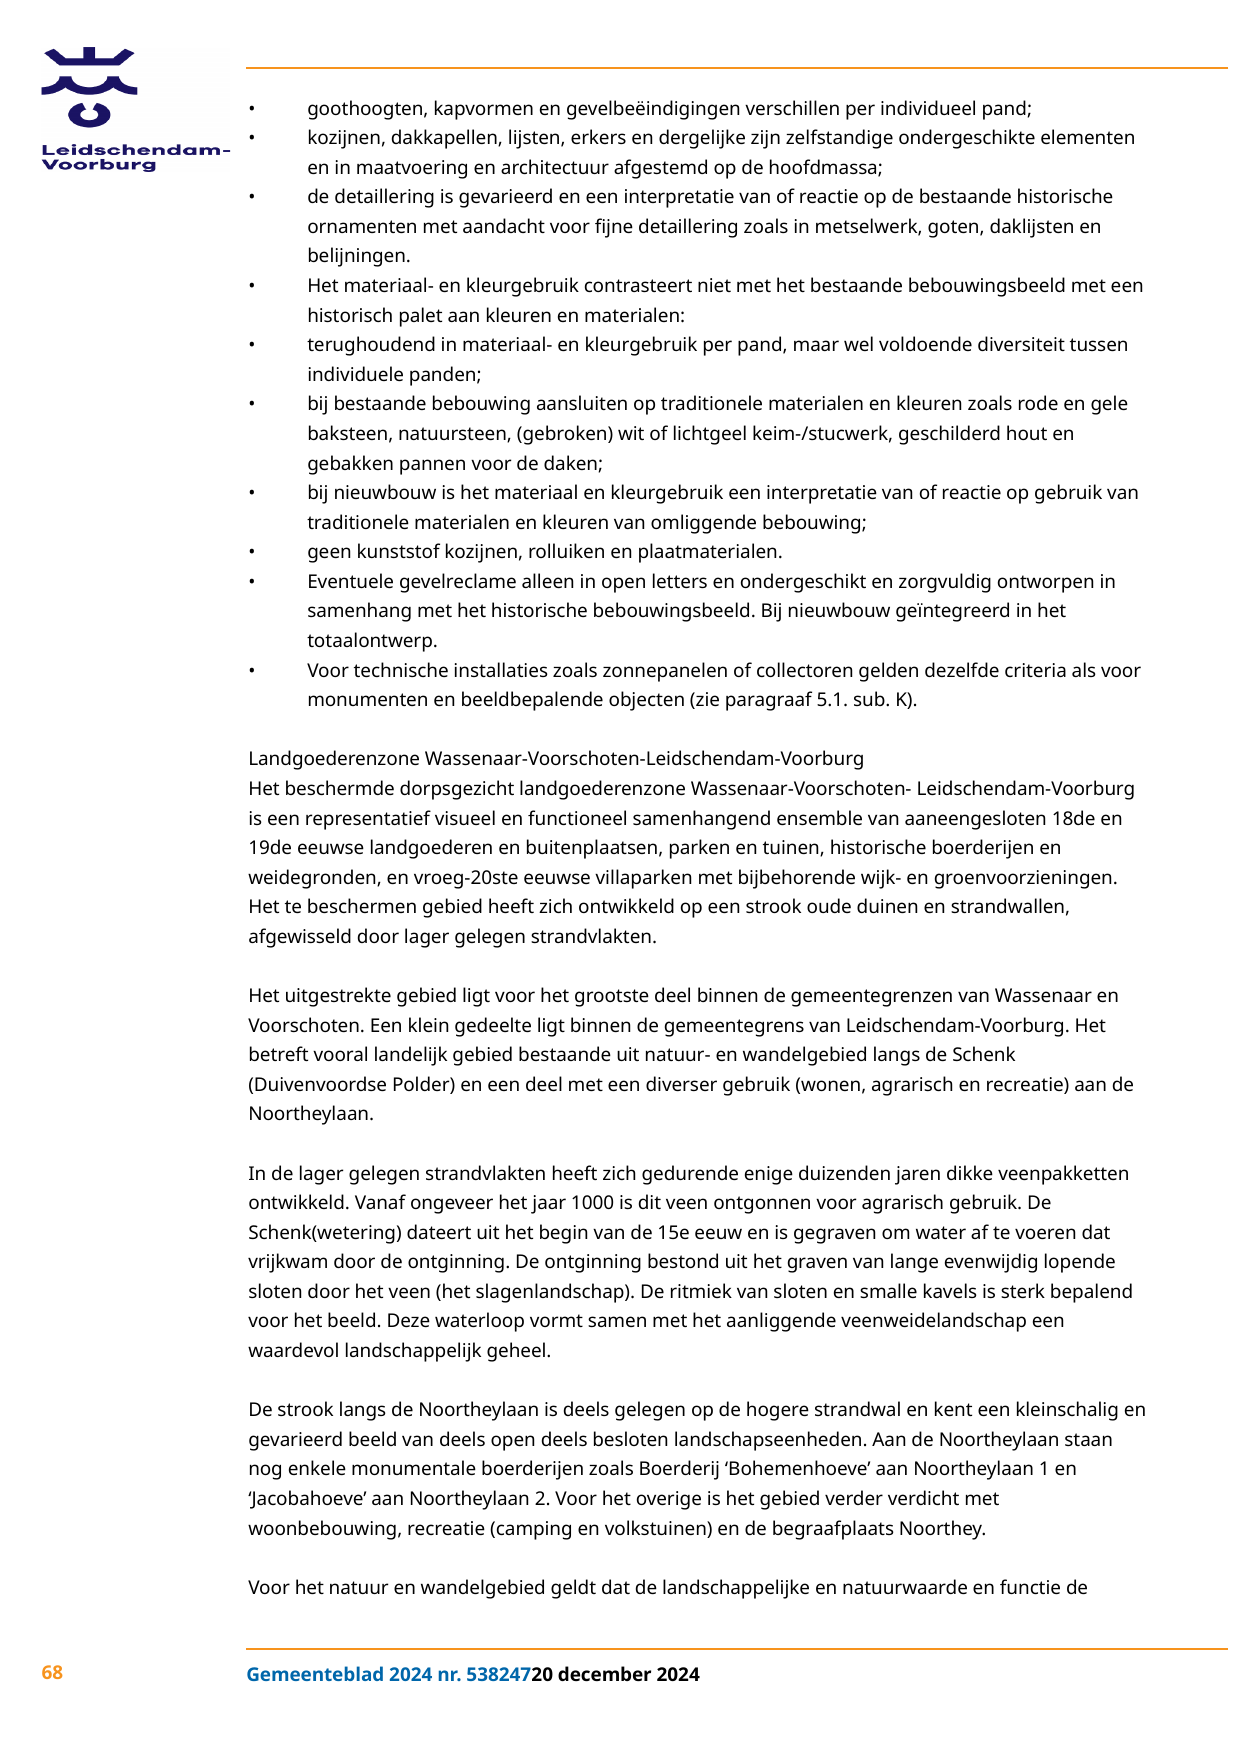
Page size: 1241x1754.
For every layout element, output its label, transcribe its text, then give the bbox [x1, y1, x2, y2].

text Voor het natuur en wandelgebied geldt dat de landschappelijke en natuurwaarde en functie de [248, 1574, 1152, 1600]
text In de lager gelegen strandvlakten heeft zich gedurende enige duizenden jaren dikke veenpakketten ontwikkeld. Vanaf ongeveer het jaar 1000 is dit veen ontgonnen voor agrarisch gebruik. De Schenk(wetering) dateert uit het begin van de 15e eeuw en is gegraven om water af te voeren dat vrijkwam door de ontginning. De ontginning bestond uit het graven van lange evenwijdig lopende sloten door het veen (het slagenlandschap). De ritmiek van sloten en smalle kavels is sterk bepalend voor het beeld. Deze waterloop vormt samen met het aanliggende veenweidelandschap een waardevol landschappelijk geheel. [248, 1160, 1152, 1363]
list bij nieuwbouw is het materiaal en kleurgebruik een interpretatie van of reactie op gebruik van traditionele materialen en kleuren van omliggende bebouwing; [248, 479, 1152, 535]
text De strook langs de Noortheylaan is deels gelegen op de hogere strandwal en kent een kleinschalig en gevarieerd beeld van deels open deels besloten landschapseenheden. Aan de Noortheylaan staan nog enkele monumentale boerderijen zoals Boerderij ‘Bohemenhoeve’ aan Noortheylaan 1 en ‘Jacobahoeve’ aan Noortheylaan 2. Voor het overige is het gebied verder verdicht met woonbebouwing, recreatie (camping en volkstuinen) en de begraafplaats Noorthey. [248, 1396, 1152, 1541]
list de detaillering is gevarieerd en een interpretatie van of reactie op de bestaande historische ornamenten met aandacht voor fijne detaillering zoals in metselwerk, goten, daklijsten en belijningen. [248, 183, 1152, 268]
list goothoogten, kapvormen en gevelbeëindigingen verschillen per individueel pand; [248, 95, 1152, 121]
list kozijnen, dakkapellen, lijsten, erkers en dergelijke zijn zelfstandige ondergeschikte elementen en in maatvoering en architectuur afgestemd op de hoofdmassa; [248, 124, 1152, 180]
picture [41, 47, 231, 172]
text Het beschermde dorpsgezicht landgoederenzone Wassenaar-Voorschoten- Leidschendam-Voorburg is een representatief visueel en functioneel samenhangend ensemble van aaneengesloten 18de en 19de eeuwse landgoederen en buitenplaatsen, parken en tuinen, historische boerderijen en weidegronden, en vroeg-20ste eeuwse villaparken met bijbehorende wijk- en groenvoorzieningen. Het te beschermen gebied heeft zich ontwikkeld op een strook oude duinen en strandwallen, afgewisseld door lager gelegen strandvlakten. [248, 775, 1152, 949]
list Het materiaal- en kleurgebruik contrasteert niet met het bestaande bebouwingsbeeld met een historisch palet aan kleuren en materialen: [248, 272, 1152, 328]
list bij bestaande bebouwing aansluiten op traditionele materialen en kleuren zoals rode en gele baksteen, natuursteen, (gebroken) wit of lichtgeel keim-/stucwerk, geschilderd hout en gebakken pannen voor de daken; [248, 391, 1152, 476]
text Landgoederenzone Wassenaar-Voorschoten-Leidschendam-Voorburg [248, 746, 1152, 771]
list Eventuele gevelreclame alleen in open letters en ondergeschikt en zorgvuldig ontworpen in samenhang met het historische bebouwingsbeeld. Bij nieuwbouw geïntegreerd in het totaalontwerp. [248, 568, 1152, 653]
list geen kunststof kozijnen, rolluiken en plaatmaterialen. [248, 538, 1152, 564]
list terughoudend in materiaal- en kleurgebruik per pand, maar wel voldoende diversiteit tussen individuele panden; [248, 331, 1152, 387]
text Het uitgestrekte gebied ligt voor het grootste deel binnen de gemeentegrenzen van Wassenaar en Voorschoten. Een klein gedeelte ligt binnen de gemeentegrens van Leidschendam-Voorburg. Het betreft vooral landelijk gebied bestaande uit natuur- en wandelgebied langs de Schenk (Duivenvoordse Polder) en een deel met een diverser gebruik (wonen, agrarisch en recreatie) aan de Noortheylaan. [248, 982, 1152, 1126]
list Voor technische installaties zoals zonnepanelen of collectoren gelden dezelfde criteria als voor monumenten en beeldbepalende objecten (zie paragraaf 5.1. sub. K). [248, 657, 1152, 712]
